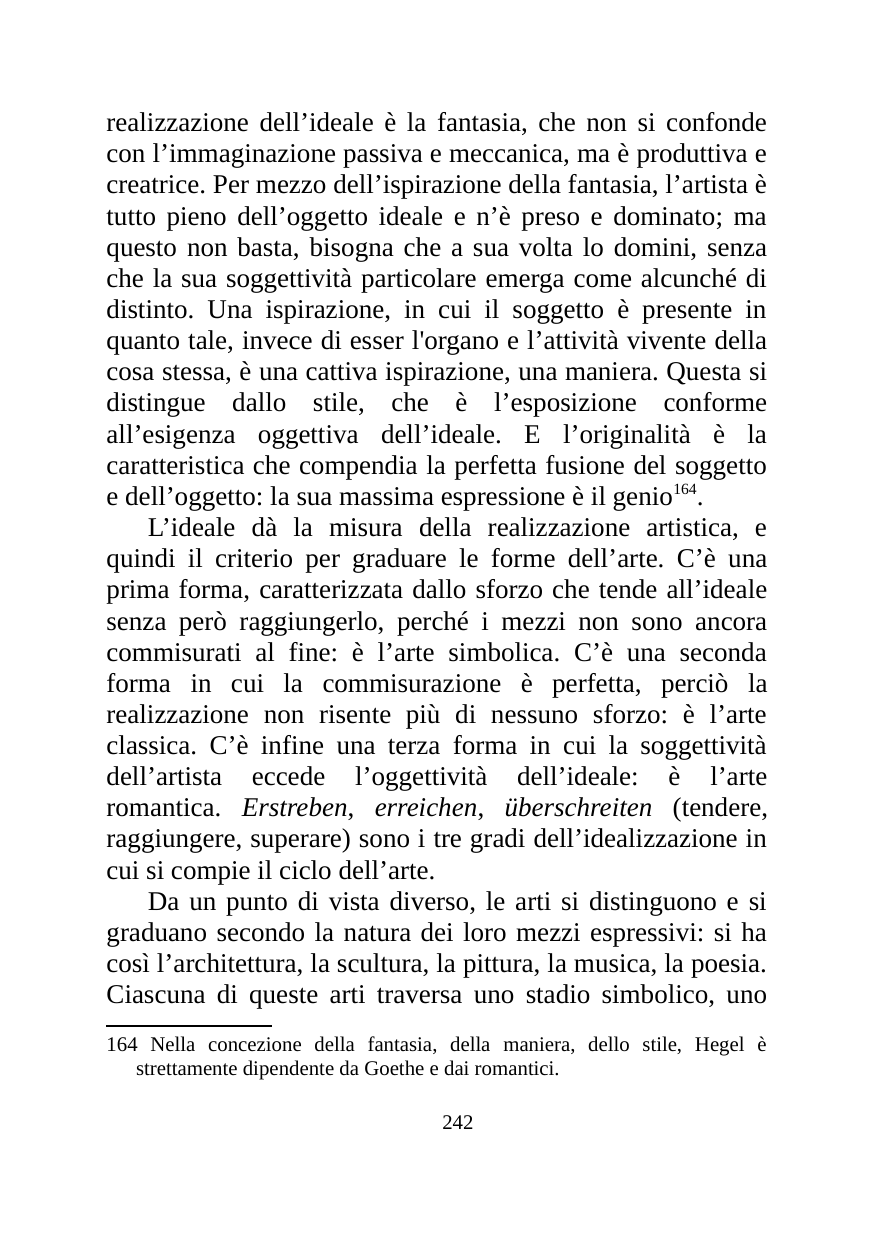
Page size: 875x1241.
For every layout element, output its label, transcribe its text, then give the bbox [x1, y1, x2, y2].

text Nella concezione della fantasia, della maniera, dello stile, Hegel è strettamente dipendente da Goethe e dai romantici. [106, 1032, 768, 1080]
text L’ideale dà la misura della realizzazione artistica, e quindi il criterio per graduare le forme dell’arte. C’è una prima forma, caratterizzata dallo sforzo che tende all’ideale senza però raggiungerlo, perché i mezzi non sono ancora commisurati al fine: è l’arte simbolica. C’è una seconda forma in cui la commisurazione è perfetta, perciò la realizzazione non risente più di nessuno sforzo: è l’arte classica. C’è infine una terza forma in cui la soggettività dell’artista eccede l’oggettività dell’ideale: è l’arte romantica. Erstreben, erreichen, überschreiten (tendere, raggiungere, superare) sono i tre gradi dell’idealizzazione in cui si compie il ciclo dell’arte. [106, 511, 768, 885]
text realizzazione dell’ideale è la fantasia, che non si confonde con l’immaginazione passiva e meccanica, ma è produttiva e creatrice. Per mezzo dell’ispirazione della fantasia, l’artista è tutto pieno dell’oggetto ideale e n’è preso e dominato; ma questo non basta, bisogna che a sua volta lo domini, senza che la sua soggettività particolare emerga come alcunché di distinto. Una ispirazione, in cui il soggetto è presente in quanto tale, invece di esser l'organo e l’attività vivente della cosa stessa, è una cattiva ispirazione, una maniera. Questa si distingue dallo stile, che è l’esposizione conforme all’esigenza oggettiva dell’ideale. E l’originalità è la caratteristica che compendia la perfetta fusione del soggetto e dell’oggetto: la sua massima espressione è il genio. [106, 106, 768, 511]
text Da un punto di vista diverso, le arti si distinguono e si graduano secondo la natura dei loro mezzi espressivi: si ha così l’architettura, la scultura, la pittura, la musica, la poesia. Ciascuna di queste arti traversa uno stadio simbolico, uno [106, 885, 768, 1009]
